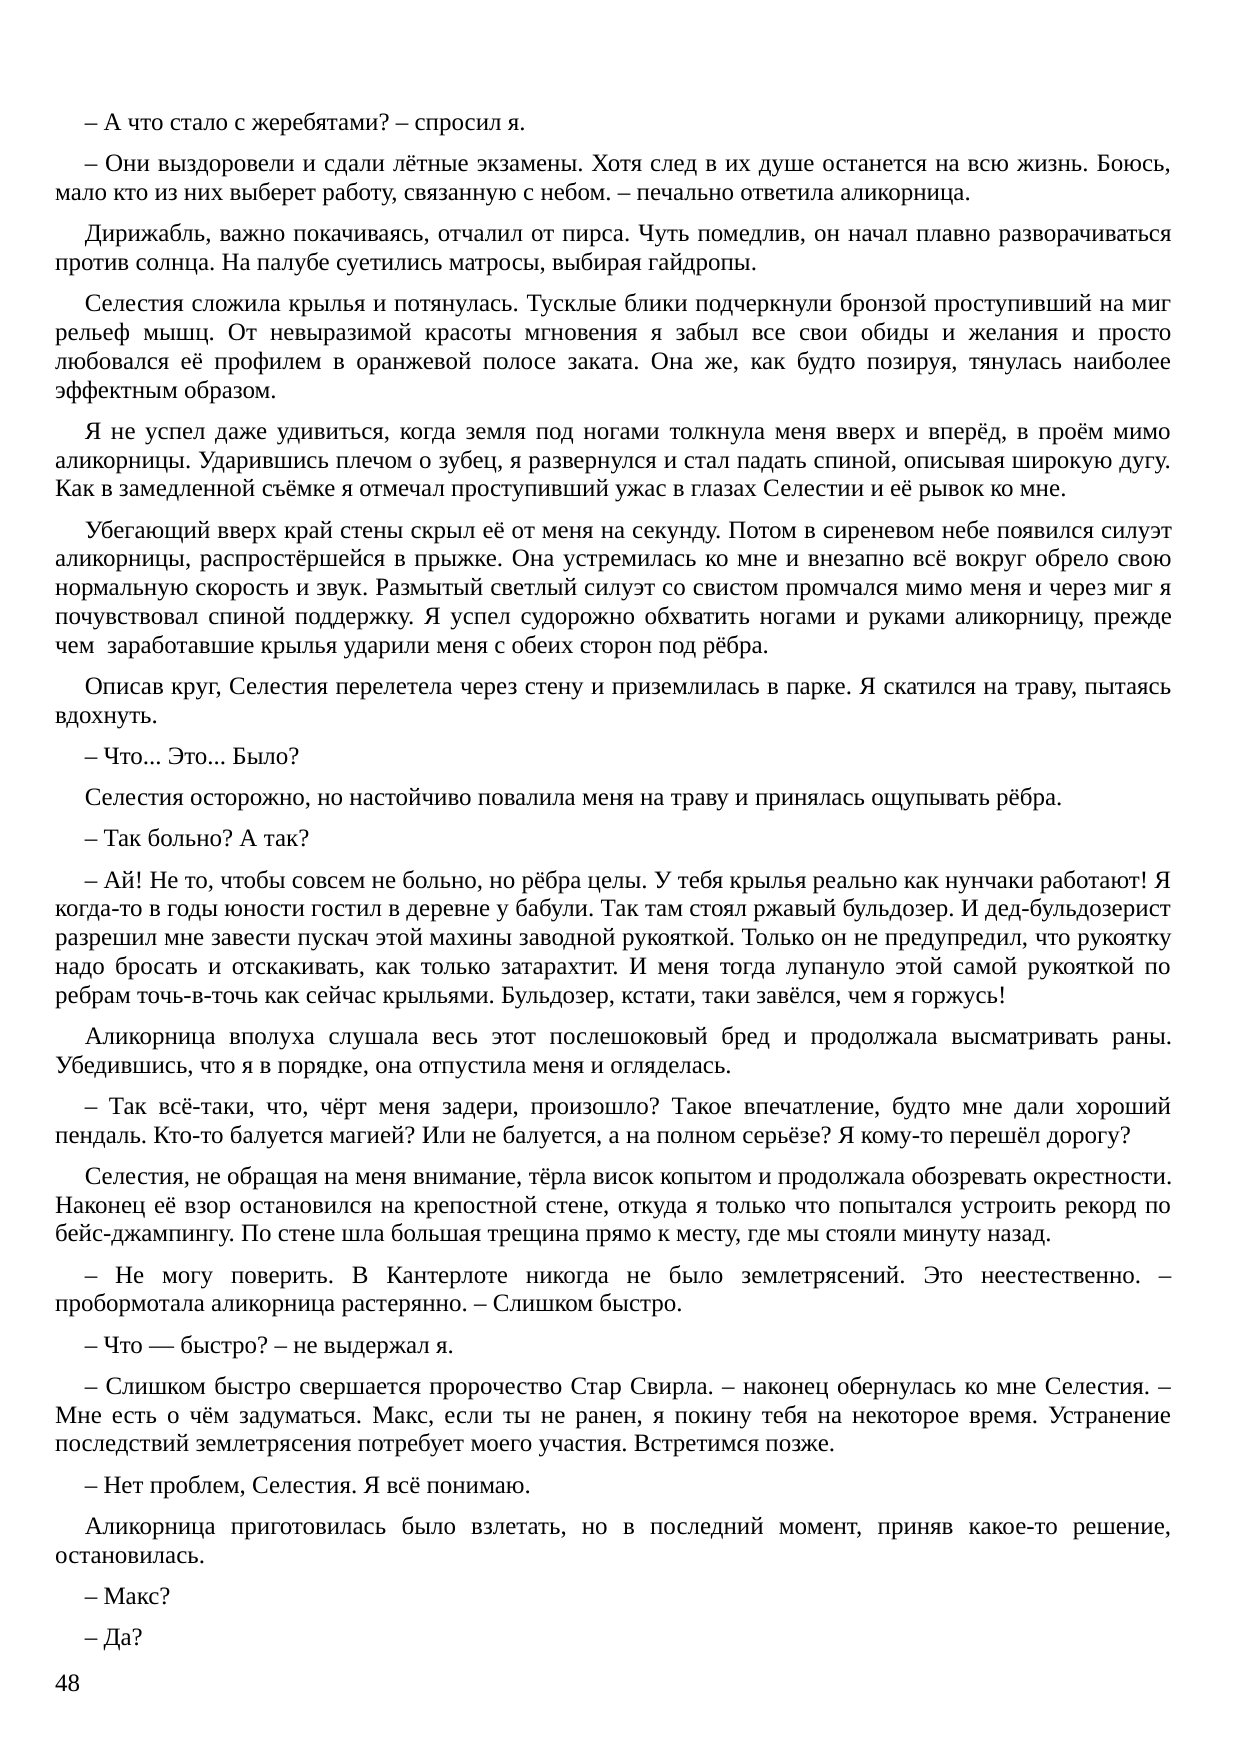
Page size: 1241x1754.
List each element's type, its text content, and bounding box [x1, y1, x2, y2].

text Селестия сложила крылья и потянулась. Тусклые блики подчеркнули бронзой проступивший на миг рельеф мышц. От невыразимой красоты мгновения я забыл все свои обиды и желания и просто любовался её профилем в оранжевой полосе заката. Она же, как будто позируя, тянулась наиболее эффектным образом. [55, 288, 1173, 403]
text – Так всё-таки, что, чёрт меня задери, произошло? Такое впечатление, будто мне дали хороший пендаль. Кто-то балуется магией? Или не балуется, а на полном серьёзе? Я кому-то перешёл дорогу? [55, 1091, 1173, 1148]
text – Макс? [55, 1581, 1173, 1610]
text – Так больно? А так? [55, 823, 1173, 852]
text – А что стало с жеребятами? – спросил я. [55, 107, 1173, 136]
text – Да? [55, 1622, 1173, 1651]
text – Слишком быстро свершается пророчество Стар Свирла. – наконец обернулась ко мне Селестия. – Мне есть о чём задуматься. Макс, если ты не ранен, я покину тебя на некоторое время. Устранение последствий землетрясения потребует моего участия. Встретимся позже. [55, 1371, 1173, 1457]
text – Нет проблем, Селестия. Я всё понимаю. [55, 1470, 1173, 1498]
text Аликорница вполуха слушала весь этот послешоковый бред и продолжала высматривать раны. Убедившись, что я в порядке, она отпустила меня и огляделась. [55, 1021, 1173, 1078]
text Описав круг, Селестия перелетела через стену и приземлилась в парке. Я скатился на траву, пытаясь вдохнуть. [55, 671, 1173, 728]
text Селестия осторожно, но настойчиво повалила меня на траву и принялась ощупывать рёбра. [55, 782, 1173, 811]
text – Что — быстро? – не выдержал я. [55, 1330, 1173, 1358]
text Селестия, не обращая на меня внимание, тёрла висок копытом и продолжала обозревать окрестности. Наконец её взор остановился на крепостной стене, откуда я только что попытался устроить рекорд по бейс-джампингу. По стене шла большая трещина прямо к месту, где мы стояли минуту назад. [55, 1161, 1173, 1247]
text – Они выздоровели и сдали лётные экзамены. Хотя след в их душе останется на всю жизнь. Боюсь, мало кто из них выберет работу, связанную с небом. – печально ответила аликорница. [55, 148, 1173, 206]
text Дирижабль, важно покачиваясь, отчалил от пирса. Чуть помедлив, он начал плавно разворачиваться против солнца. На палубе суетились матросы, выбирая гайдропы. [55, 218, 1173, 276]
text – Ай! Не то, чтобы совсем не больно, но рёбра целы. У тебя крылья реально как нунчаки работают! Я когда-то в годы юности гостил в деревне у бабули. Так там стоял ржавый бульдозер. И дед-бульдозерист разрешил мне завести пускач этой махины заводной рукояткой. Только он не предупредил, что рукоятку надо бросать и отскакивать, как только затарахтит. И меня тогда лупануло этой самой рукояткой по ребрам точь-в-точь как сейчас крыльями. Бульдозер, кстати, таки завёлся, чем я горжусь! [55, 865, 1173, 1008]
text Аликорница приготовилась было взлетать, но в последний момент, приняв какое-то решение, остановилась. [55, 1511, 1173, 1568]
text Я не успел даже удивиться, когда земля под ногами толкнула меня вверх и вперёд, в проём мимо аликорницы. Ударившись плечом о зубец, я развернулся и стал падать спиной, описывая широкую дугу. Как в замедленной съёмке я отмечал проступивший ужас в глазах Селестии и её рывок ко мне. [55, 416, 1173, 502]
text – Не могу поверить. В Кантерлоте никогда не было землетрясений. Это неестественно. – пробормотала аликорница растерянно. – Слишком быстро. [55, 1260, 1173, 1317]
text – Что... Это... Было? [55, 741, 1173, 770]
text Убегающий вверх край стены скрыл её от меня на секунду. Потом в сиреневом небе появился силуэт аликорницы, распростёршейся в прыжке. Она устремилась ко мне и внезапно всё вокруг обрело свою нормальную скорость и звук. Размытый светлый силуэт со свистом промчался мимо меня и через миг я почувствовал спиной поддержку. Я успел судорожно обхватить ногами и руками аликорницу, прежде чем заработавшие крылья ударили меня с обеих сторон под рёбра. [55, 515, 1173, 658]
